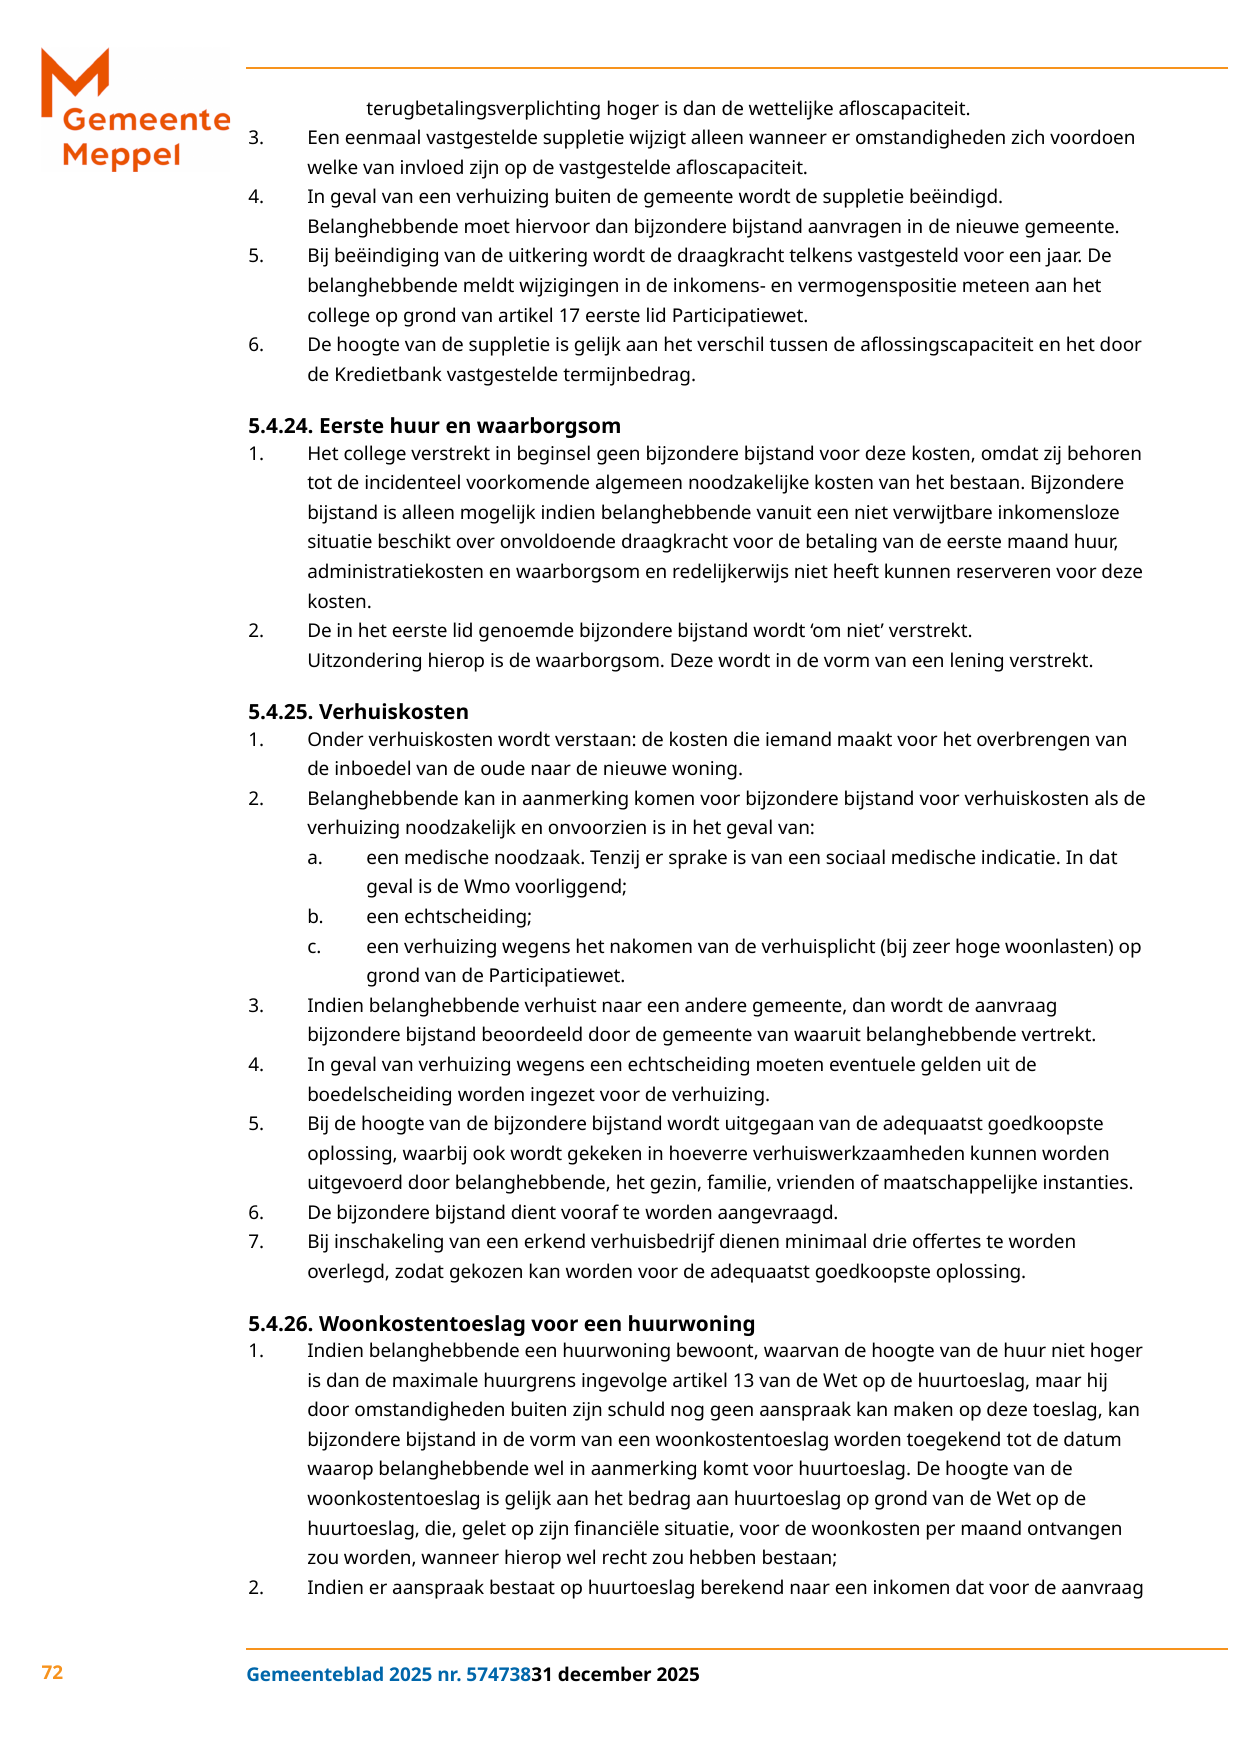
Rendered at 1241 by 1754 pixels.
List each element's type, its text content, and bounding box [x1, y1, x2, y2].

text 5.4.25. Verhuiskosten [248, 697, 1152, 726]
list In geval van verhuizing wegens een echtscheiding moeten eventuele gelden uit de boedelscheiding worden ingezet voor de verhuizing. [248, 1051, 1152, 1107]
list Bij inschakeling van een erkend verhuisbedrijf dienen minimaal drie offertes te worden overlegd, zodat gekozen kan worden voor de adequaatst goedkoopste oplossing. [248, 1229, 1152, 1284]
list Indien er aanspraak bestaat op huurtoeslag berekend naar een inkomen dat voor de aanvraag [248, 1574, 1152, 1599]
list Indien belanghebbende verhuist naar een andere gemeente, dan wordt de aanvraag bijzondere bijstand beoordeeld door de gemeente van waaruit belanghebbende vertrekt. [248, 992, 1152, 1047]
list Indien belanghebbende een huurwoning bewoont, waarvan de hoogte van de huur niet hoger is dan de maximale huurgrens ingevolge artikel 13 van de Wet op de huurtoeslag, maar hij door omstandigheden buiten zijn schuld nog geen aanspraak kan maken op deze toeslag, kan bijzondere bijstand in de vorm van een woonkostentoeslag worden toegekend tot de datum waarop belanghebbende wel in aanmerking komt voor huurtoeslag. De hoogte van de woonkostentoeslag is gelijk aan het bedrag aan huurtoeslag op grond van de Wet op de huurtoeslag, die, gelet op zijn financiële situatie, voor de woonkosten per maand ontvangen zou worden, wanneer hierop wel recht zou hebben bestaan; [248, 1337, 1152, 1570]
list Belanghebbende kan in aanmerking komen voor bijzondere bijstand voor verhuiskosten als de verhuizing noodzakelijk en onvoorzien is in het geval van: [248, 785, 1152, 840]
list Bij de hoogte van de bijzondere bijstand wordt uitgegaan van de adequaatst goedkoopste oplossing, waarbij ook wordt gekeken in hoeverre verhuiswerkzaamheden kunnen worden uitgevoerd door belanghebbende, het gezin, familie, vrienden of maatschappelijke instanties. [248, 1110, 1152, 1195]
list terugbetalingsverplichting hoger is dan de wettelijke afloscapaciteit. [307, 95, 1152, 121]
list Een eenmaal vastgestelde suppletie wijzigt alleen wanneer er omstandigheden zich voordoen welke van invloed zijn op de vastgestelde afloscapaciteit. [248, 124, 1152, 180]
text 5.4.24. Eerste huur en waarborgsom [248, 411, 1152, 440]
list In geval van een verhuizing buiten de gemeente wordt de suppletie beëindigd. Belanghebbende moet hiervoor dan bijzondere bijstand aanvragen in de nieuwe gemeente. [248, 183, 1152, 239]
list De hoogte van de suppletie is gelijk aan het verschil tussen de aflossingscapaciteit en het door de Kredietbank vastgestelde termijnbedrag. [248, 331, 1152, 387]
list een echtscheiding; [307, 903, 1152, 929]
list De in het eerste lid genoemde bijzondere bijstand wordt ‘om niet’ verstrekt. [248, 617, 1152, 643]
list Onder verhuiskosten wordt verstaan: de kosten die iemand maakt voor het overbrengen van de inboedel van de oude naar de nieuwe woning. [248, 726, 1152, 781]
list een medische noodzaak. Tenzij er sprake is van een sociaal medische indicatie. In dat geval is de Wmo voorliggend; [307, 844, 1152, 899]
list Bij beëindiging van de uitkering wordt de draagkracht telkens vastgesteld voor een jaar. De belanghebbende meldt wijzigingen in de inkomens- en vermogenspositie meteen aan het college op grond van artikel 17 eerste lid Participatiewet. [248, 243, 1152, 328]
list Het college verstrekt in beginsel geen bijzondere bijstand voor deze kosten, omdat zij behoren tot de incidenteel voorkomende algemeen noodzakelijke kosten van het bestaan. Bijzondere bijstand is alleen mogelijk indien belanghebbende vanuit een niet verwijtbare inkomensloze situatie beschikt over onvoldoende draagkracht voor de betaling van de eerste maand huur, administratiekosten en waarborgsom en redelijkerwijs niet heeft kunnen reserveren voor deze kosten. [248, 440, 1152, 613]
list De bijzondere bijstand dient vooraf te worden aangevraagd. [248, 1199, 1152, 1225]
picture [41, 47, 231, 172]
list een verhuizing wegens het nakomen van de verhuisplicht (bij zeer hoge woonlasten) op grond van de Participatiewet. [307, 933, 1152, 988]
text 5.4.26. Woonkostentoeslag voor een huurwoning [248, 1309, 1152, 1337]
list Uitzondering hierop is de waarborgsom. Deze wordt in de vorm van een lening verstrekt. [248, 647, 1152, 673]
